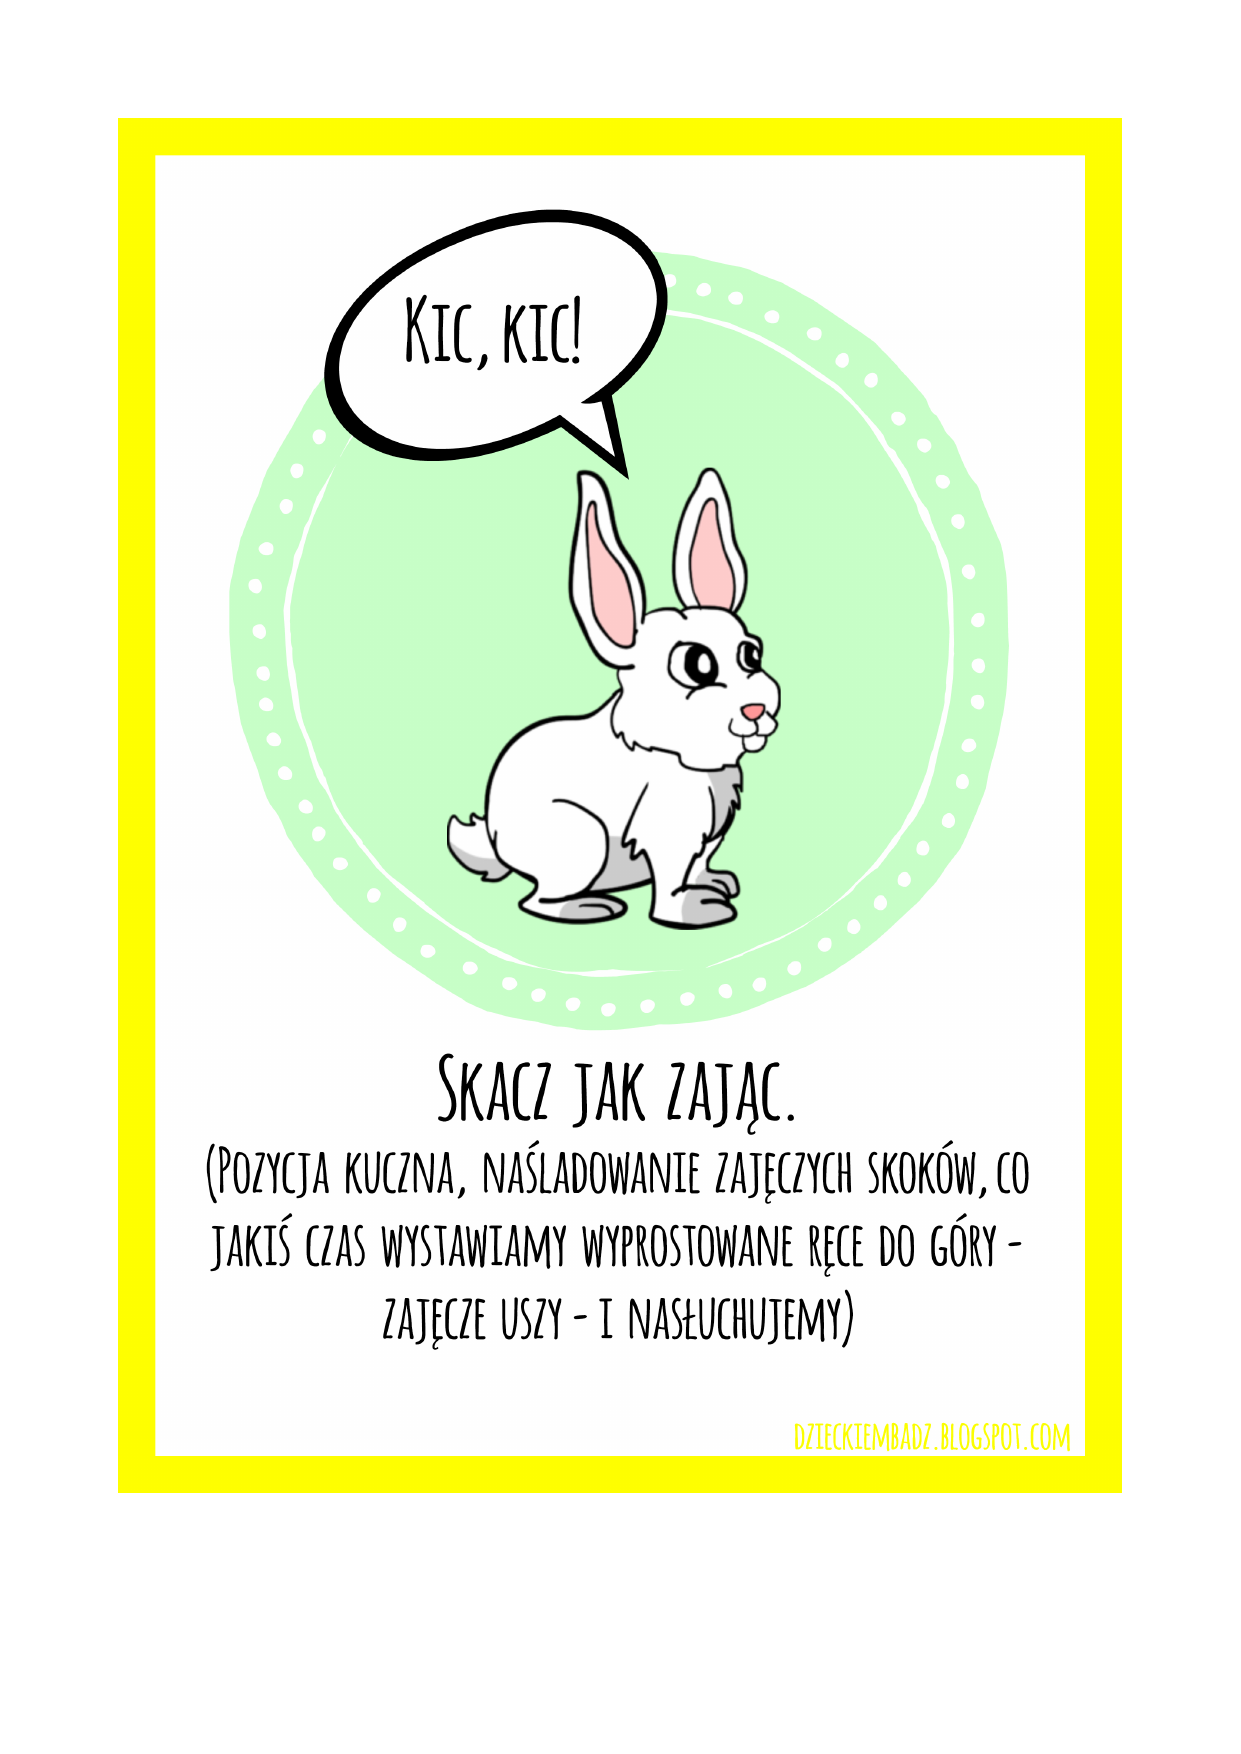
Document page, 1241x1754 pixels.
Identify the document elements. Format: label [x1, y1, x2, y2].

picture [118, 118, 1122, 1493]
